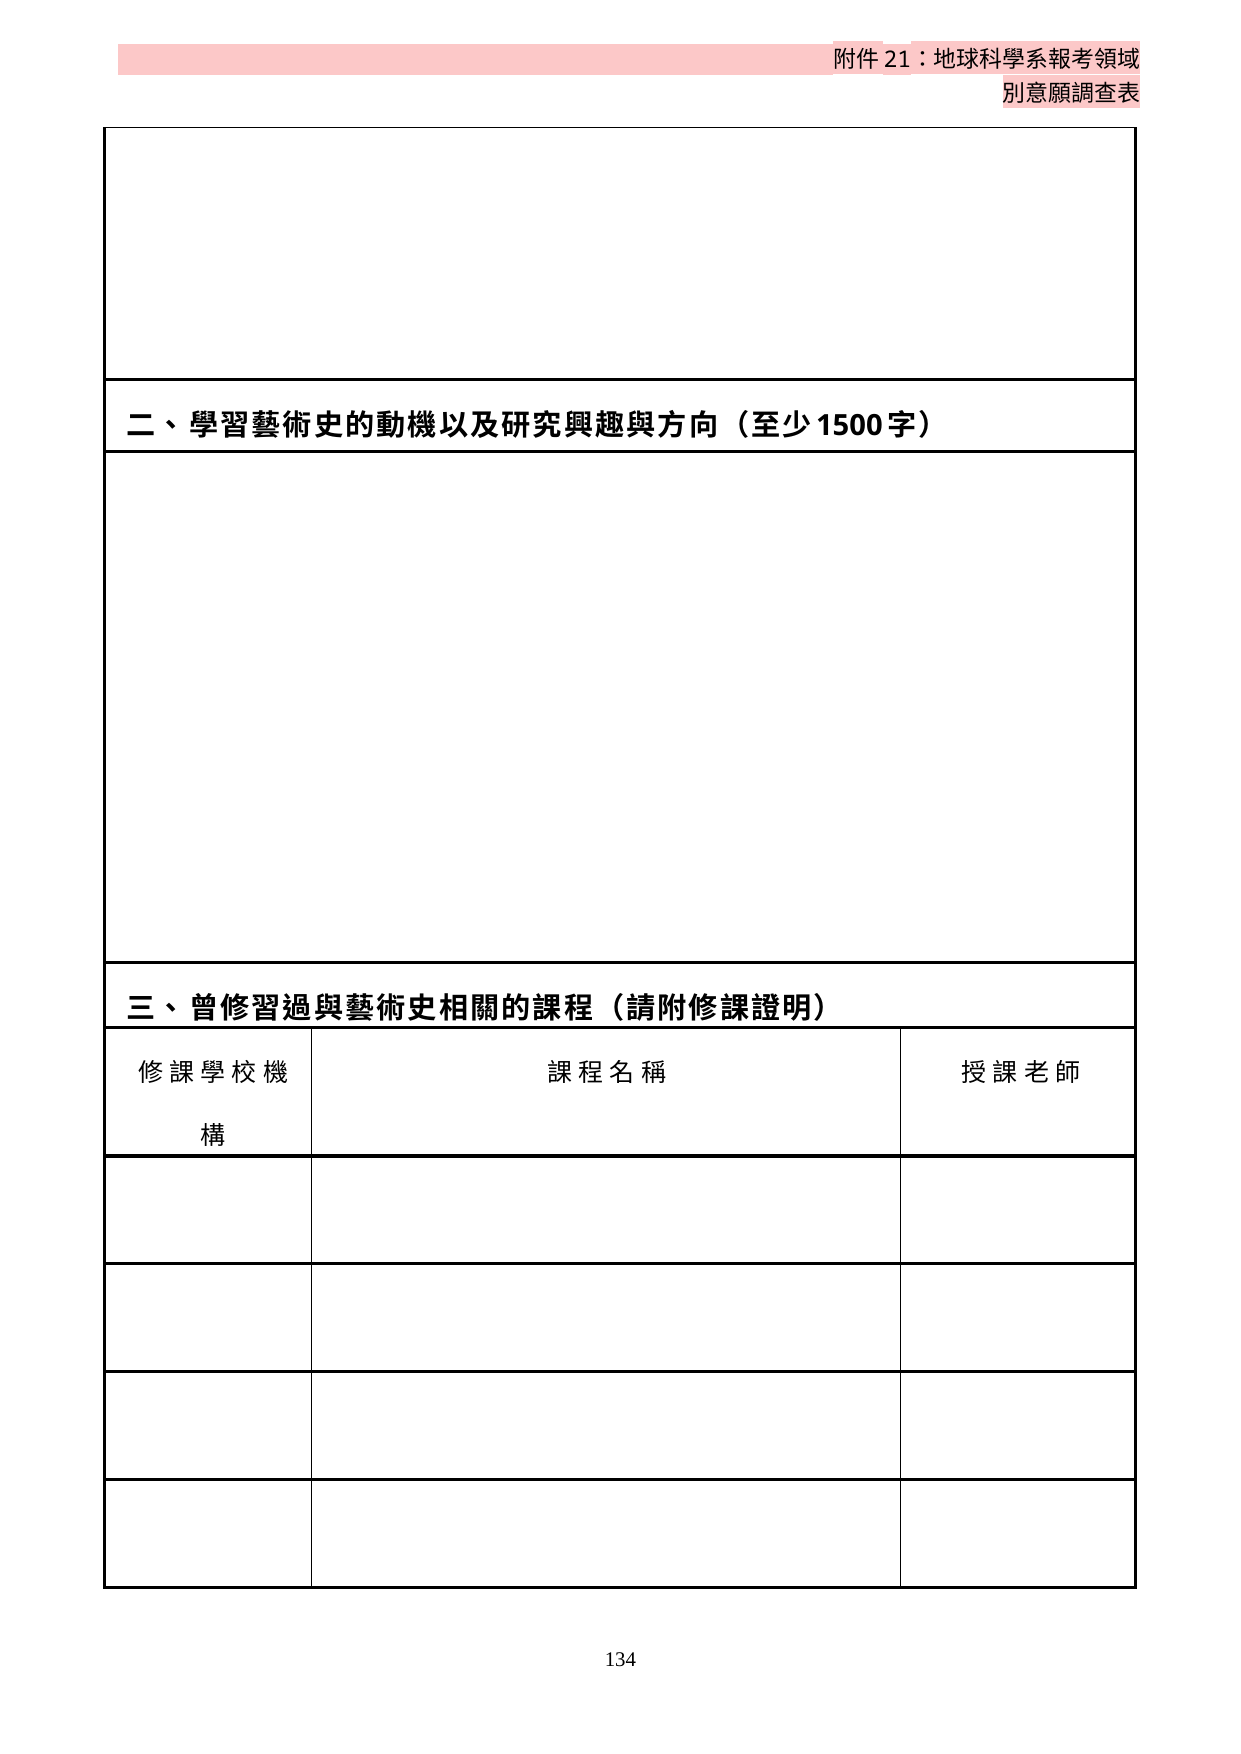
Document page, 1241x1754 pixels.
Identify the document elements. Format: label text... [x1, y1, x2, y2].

table_cell [901, 1373, 1134, 1478]
table_cell [901, 1481, 1134, 1586]
table_cell [106, 1373, 311, 1478]
table_cell 授課老師 [901, 1029, 1134, 1154]
table_cell [312, 1158, 900, 1262]
table_cell [901, 1158, 1134, 1262]
table_cell 三、曾修習過與藝術史相關的課程（請附修課證明） [106, 964, 1134, 1026]
table_cell [106, 1265, 311, 1370]
table_cell 課程名稱 [312, 1029, 900, 1154]
table_cell [312, 1265, 900, 1370]
table_cell 修課學校機構 [106, 1029, 311, 1154]
table_cell [106, 128, 1134, 378]
table_cell [106, 453, 1134, 961]
table_cell [312, 1373, 900, 1478]
table_cell [106, 1158, 311, 1262]
table_cell [901, 1265, 1134, 1370]
table_cell [312, 1481, 900, 1586]
table_cell [106, 1481, 311, 1586]
table_cell 二、學習藝術史的動機以及研究興趣與方向（至少1500字） [106, 381, 1134, 450]
